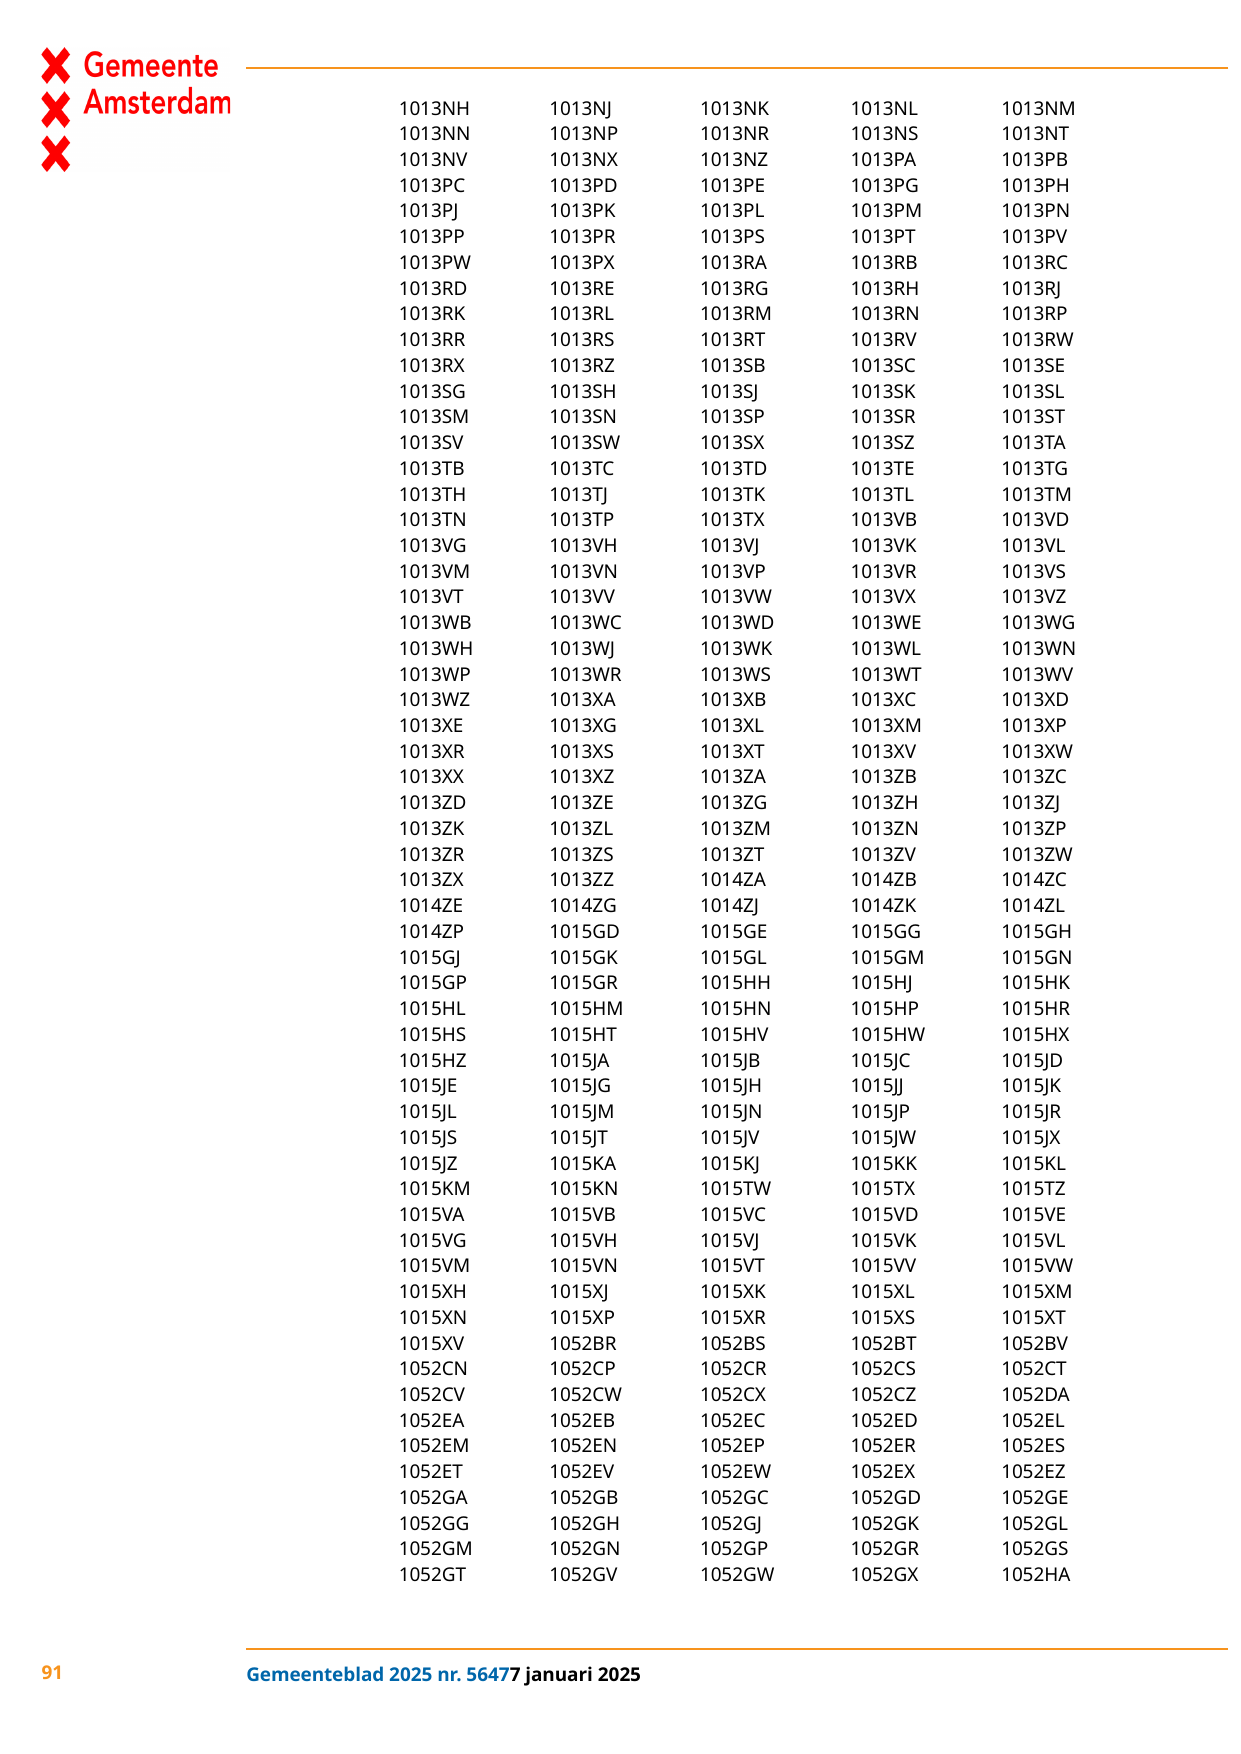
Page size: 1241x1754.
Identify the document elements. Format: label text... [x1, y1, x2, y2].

table_cell 1015JE [399, 1073, 549, 1098]
table_cell 1015GN [1001, 944, 1152, 969]
table_cell 1015TX [850, 1175, 1001, 1201]
table_cell 1013TA [1001, 429, 1152, 455]
table_cell 1013ZG [700, 790, 850, 815]
table_cell 1013TN [399, 506, 549, 532]
table_cell 1014ZA [700, 867, 850, 892]
table_cell 1052GL [1001, 1510, 1152, 1536]
table_cell 1013SV [399, 429, 549, 455]
table_cell [248, 1510, 398, 1536]
table_cell 1052GS [1001, 1536, 1152, 1561]
table_cell 1013NX [549, 146, 700, 172]
table_cell 1015HR [1001, 995, 1152, 1021]
table_cell 1013NT [1001, 121, 1152, 146]
table_cell 1052EW [700, 1459, 850, 1484]
table_cell 1013NV [399, 146, 549, 172]
table_cell 1013SR [850, 404, 1001, 429]
table_cell 1052GN [549, 1536, 700, 1561]
table_cell 1014ZP [399, 918, 549, 944]
table_cell 1013WC [549, 609, 700, 635]
table_cell 1013PB [1001, 146, 1152, 172]
table_cell [248, 275, 398, 301]
table_cell 1015HS [399, 1021, 549, 1047]
table_cell 1052GE [1001, 1484, 1152, 1510]
table_cell 1013NL [850, 95, 1001, 121]
table_cell 1013TP [549, 506, 700, 532]
table_cell 1013WS [700, 661, 850, 687]
table_cell 1052CV [399, 1381, 549, 1407]
table_cell 1015VJ [700, 1227, 850, 1253]
table_cell 1013NJ [549, 95, 700, 121]
table_cell 1015HJ [850, 970, 1001, 995]
table_cell 1052GP [700, 1536, 850, 1561]
table_cell 1015VB [549, 1201, 700, 1227]
table_cell 1013ST [1001, 404, 1152, 429]
table_cell [248, 790, 398, 815]
table_cell 1052EN [549, 1433, 700, 1458]
table_cell 1013XV [850, 738, 1001, 764]
table_cell 1052ET [399, 1459, 549, 1484]
table_cell [248, 1356, 398, 1381]
table_cell 1015JW [850, 1124, 1001, 1150]
table_cell 1015XS [850, 1304, 1001, 1330]
table_cell 1013SZ [850, 429, 1001, 455]
table_cell 1013PD [549, 172, 700, 198]
table_cell [248, 198, 398, 223]
table_cell 1013WN [1001, 635, 1152, 661]
table_cell 1015GM [850, 944, 1001, 969]
table_cell [248, 506, 398, 532]
table_cell 1013WT [850, 661, 1001, 687]
table_cell 1013PG [850, 172, 1001, 198]
table_cell [248, 738, 398, 764]
table_cell 1052CP [549, 1356, 700, 1381]
table_cell 1015VK [850, 1227, 1001, 1253]
table_cell 1013ZL [549, 815, 700, 841]
table_cell 1013WG [1001, 609, 1152, 635]
table_cell 1052EM [399, 1433, 549, 1458]
table_cell 1015HH [700, 970, 850, 995]
table_cell [248, 635, 398, 661]
table_cell 1013NN [399, 121, 549, 146]
table_cell 1013ZD [399, 790, 549, 815]
table_cell [248, 172, 398, 198]
table_cell 1052ED [850, 1407, 1001, 1433]
table_cell 1015XJ [549, 1278, 700, 1304]
table_cell 1015JP [850, 1098, 1001, 1124]
table_cell [248, 1484, 398, 1510]
table_cell 1015JV [700, 1124, 850, 1150]
table_cell 1015GP [399, 970, 549, 995]
table_cell 1013VT [399, 584, 549, 609]
table_cell 1013SC [850, 352, 1001, 378]
table_cell 1052CR [700, 1356, 850, 1381]
table_cell 1015JR [1001, 1098, 1152, 1124]
table_cell 1015GL [700, 944, 850, 969]
table_cell 1013XP [1001, 712, 1152, 738]
table_cell 1013RT [700, 326, 850, 352]
table_cell 1015GD [549, 918, 700, 944]
table_cell 1013SP [700, 404, 850, 429]
table_cell 1015VE [1001, 1201, 1152, 1227]
table_cell 1052ES [1001, 1433, 1152, 1458]
table_cell [248, 1381, 398, 1407]
table_cell 1013RS [549, 326, 700, 352]
table_cell [248, 1201, 398, 1227]
table_cell 1013VG [399, 532, 549, 558]
table_cell 1013RM [700, 301, 850, 326]
table_cell 1013RL [549, 301, 700, 326]
table_cell [248, 378, 398, 403]
table_cell 1015XN [399, 1304, 549, 1330]
table_cell 1015GK [549, 944, 700, 969]
table_cell 1013RJ [1001, 275, 1152, 301]
table_cell 1015JC [850, 1047, 1001, 1072]
table_cell 1052CZ [850, 1381, 1001, 1407]
table_cell 1013WE [850, 609, 1001, 635]
table_cell 1052CW [549, 1381, 700, 1407]
table_cell 1015KM [399, 1175, 549, 1201]
table_cell 1013NK [700, 95, 850, 121]
table_cell 1013SL [1001, 378, 1152, 403]
table_cell 1013TM [1001, 481, 1152, 506]
table_cell 1013TB [399, 455, 549, 481]
table_cell 1015JD [1001, 1047, 1152, 1072]
table_cell 1015HV [700, 1021, 850, 1047]
table_cell 1015HX [1001, 1021, 1152, 1047]
table_cell 1015VW [1001, 1253, 1152, 1278]
table_cell 1015KN [549, 1175, 700, 1201]
table_cell 1013WR [549, 661, 700, 687]
table_cell 1052EA [399, 1407, 549, 1433]
table_cell 1013PN [1001, 198, 1152, 223]
table_cell [248, 584, 398, 609]
table_cell 1015JT [549, 1124, 700, 1150]
table_cell 1052GX [850, 1561, 1001, 1587]
table_cell 1013SE [1001, 352, 1152, 378]
table_cell 1013NR [700, 121, 850, 146]
table_cell [248, 1433, 398, 1458]
table_cell [248, 918, 398, 944]
table_cell 1052GH [549, 1510, 700, 1536]
table_cell 1013NP [549, 121, 700, 146]
table_cell 1052BT [850, 1330, 1001, 1356]
table_cell 1052GV [549, 1561, 700, 1587]
table_cell 1013XT [700, 738, 850, 764]
table_cell 1013RH [850, 275, 1001, 301]
table_cell [248, 121, 398, 146]
table_cell 1013PX [549, 249, 700, 275]
table_cell [248, 1330, 398, 1356]
table_cell 1015KK [850, 1150, 1001, 1175]
table_cell [248, 1073, 398, 1098]
table_cell 1013TX [700, 506, 850, 532]
table_cell [248, 455, 398, 481]
table_cell 1052BV [1001, 1330, 1152, 1356]
table_cell 1013ZV [850, 841, 1001, 867]
table_cell 1013ZH [850, 790, 1001, 815]
table_cell 1013SW [549, 429, 700, 455]
table_cell [248, 1536, 398, 1561]
table_cell 1013VV [549, 584, 700, 609]
table_cell 1013XG [549, 712, 700, 738]
table_cell 1013XC [850, 687, 1001, 712]
table_cell 1013WL [850, 635, 1001, 661]
table_cell [248, 970, 398, 995]
table_cell 1052GC [700, 1484, 850, 1510]
table_cell 1013XS [549, 738, 700, 764]
table_cell 1013XX [399, 764, 549, 789]
table_cell [248, 609, 398, 635]
table_cell [248, 1561, 398, 1587]
table_cell 1015TW [700, 1175, 850, 1201]
table_cell 1015VV [850, 1253, 1001, 1278]
table_cell 1013PK [549, 198, 700, 223]
table_cell 1014ZK [850, 893, 1001, 918]
table_cell 1013ZR [399, 841, 549, 867]
table_cell 1013ZX [399, 867, 549, 892]
table_cell 1015JJ [850, 1073, 1001, 1098]
table_cell 1013PM [850, 198, 1001, 223]
table_cell [248, 995, 398, 1021]
table_cell [248, 1021, 398, 1047]
table_cell [248, 764, 398, 789]
table_cell 1052EP [700, 1433, 850, 1458]
table_cell 1013SH [549, 378, 700, 403]
table_cell 1013XL [700, 712, 850, 738]
table_cell 1052BS [700, 1330, 850, 1356]
table_cell 1052GM [399, 1536, 549, 1561]
table_cell 1014ZC [1001, 867, 1152, 892]
table_cell [248, 815, 398, 841]
table_cell 1013VB [850, 506, 1001, 532]
table_cell 1013VN [549, 558, 700, 584]
table_cell 1014ZL [1001, 893, 1152, 918]
table_cell 1013VX [850, 584, 1001, 609]
table_cell 1013TK [700, 481, 850, 506]
table_cell 1015JM [549, 1098, 700, 1124]
table_cell [248, 867, 398, 892]
table_cell [248, 1098, 398, 1124]
table_cell 1013SN [549, 404, 700, 429]
table_cell [248, 301, 398, 326]
table_cell 1013TH [399, 481, 549, 506]
table_cell 1013WB [399, 609, 549, 635]
table_cell 1052GT [399, 1561, 549, 1587]
table_cell 1013NS [850, 121, 1001, 146]
table_cell 1013PT [850, 224, 1001, 249]
table_cell 1013WZ [399, 687, 549, 712]
table_cell 1013ZC [1001, 764, 1152, 789]
table_cell 1013NM [1001, 95, 1152, 121]
table_cell [248, 712, 398, 738]
table_cell 1013PW [399, 249, 549, 275]
table_cell 1015VG [399, 1227, 549, 1253]
table_cell 1013SJ [700, 378, 850, 403]
table_cell 1052HA [1001, 1561, 1152, 1587]
table_cell 1013XW [1001, 738, 1152, 764]
table_cell 1013XA [549, 687, 700, 712]
table_cell 1052CS [850, 1356, 1001, 1381]
table_cell 1052DA [1001, 1381, 1152, 1407]
table_cell 1015VN [549, 1253, 700, 1278]
table_cell [248, 1407, 398, 1433]
table_cell 1014ZE [399, 893, 549, 918]
table_cell 1052ER [850, 1433, 1001, 1458]
table_cell 1013PJ [399, 198, 549, 223]
table_cell 1015HM [549, 995, 700, 1021]
table_cell 1015VC [700, 1201, 850, 1227]
table_cell 1013SM [399, 404, 549, 429]
table_cell 1015HL [399, 995, 549, 1021]
table_cell 1013ZJ [1001, 790, 1152, 815]
table_cell 1013RW [1001, 326, 1152, 352]
table_cell 1013RE [549, 275, 700, 301]
table_cell [248, 224, 398, 249]
table_cell 1015HK [1001, 970, 1152, 995]
table_cell 1013WV [1001, 661, 1152, 687]
table_cell [248, 95, 398, 121]
table_cell 1013XZ [549, 764, 700, 789]
table_cell 1013VM [399, 558, 549, 584]
table_cell 1013RZ [549, 352, 700, 378]
table_cell 1015JL [399, 1098, 549, 1124]
table_cell 1013NH [399, 95, 549, 121]
table_cell [248, 1150, 398, 1175]
table_cell 1052EB [549, 1407, 700, 1433]
table_cell 1015JZ [399, 1150, 549, 1175]
table_cell 1013XR [399, 738, 549, 764]
table_cell 1013XE [399, 712, 549, 738]
table_cell 1013VR [850, 558, 1001, 584]
table_cell 1015VM [399, 1253, 549, 1278]
table_cell [248, 893, 398, 918]
table_cell 1052CX [700, 1381, 850, 1407]
table_cell [248, 429, 398, 455]
table_cell 1013TL [850, 481, 1001, 506]
table_cell 1013SG [399, 378, 549, 403]
table_cell 1013TJ [549, 481, 700, 506]
table_cell 1014ZJ [700, 893, 850, 918]
table_cell [248, 1278, 398, 1304]
table_cell [248, 1175, 398, 1201]
table_cell 1013TE [850, 455, 1001, 481]
table_cell 1013ZA [700, 764, 850, 789]
table_cell [248, 404, 398, 429]
table_cell [248, 1459, 398, 1484]
table_cell 1052BR [549, 1330, 700, 1356]
table_cell 1013PP [399, 224, 549, 249]
table_cell 1013ZT [700, 841, 850, 867]
table_cell 1015JK [1001, 1073, 1152, 1098]
table_cell 1015XR [700, 1304, 850, 1330]
table_cell 1052GB [549, 1484, 700, 1510]
table_cell 1015HZ [399, 1047, 549, 1072]
table_cell 1013VJ [700, 532, 850, 558]
table_cell [248, 352, 398, 378]
table_cell 1052GR [850, 1536, 1001, 1561]
table_cell [248, 841, 398, 867]
table_cell 1052EC [700, 1407, 850, 1433]
table_cell [248, 326, 398, 352]
table_cell 1013VK [850, 532, 1001, 558]
table_cell 1015VD [850, 1201, 1001, 1227]
table_cell 1014ZB [850, 867, 1001, 892]
table_cell 1013VS [1001, 558, 1152, 584]
table_cell 1014ZG [549, 893, 700, 918]
table_cell 1052CN [399, 1356, 549, 1381]
table_cell [248, 146, 398, 172]
table_cell 1015JG [549, 1073, 700, 1098]
table_cell 1013WP [399, 661, 549, 687]
table_cell [248, 687, 398, 712]
table_cell 1052EZ [1001, 1459, 1152, 1484]
table_cell 1013RR [399, 326, 549, 352]
table_cell 1015GG [850, 918, 1001, 944]
table_cell 1013WK [700, 635, 850, 661]
table_cell 1015GE [700, 918, 850, 944]
picture [41, 47, 231, 172]
table_cell 1013XD [1001, 687, 1152, 712]
table_cell [248, 944, 398, 969]
table_cell 1013RD [399, 275, 549, 301]
table_cell 1013ZB [850, 764, 1001, 789]
table_cell 1013VL [1001, 532, 1152, 558]
table_cell 1052GK [850, 1510, 1001, 1536]
table_cell 1015HW [850, 1021, 1001, 1047]
table_cell 1015KJ [700, 1150, 850, 1175]
table_cell 1015HN [700, 995, 850, 1021]
table_cell 1013RC [1001, 249, 1152, 275]
table_cell 1013PC [399, 172, 549, 198]
table_cell 1013SX [700, 429, 850, 455]
table_cell 1013PE [700, 172, 850, 198]
table_cell 1015TZ [1001, 1175, 1152, 1201]
table_cell [248, 558, 398, 584]
table_cell [248, 661, 398, 687]
table_cell 1013WH [399, 635, 549, 661]
table_cell 1013VD [1001, 506, 1152, 532]
table_cell 1015KL [1001, 1150, 1152, 1175]
table_cell 1013RA [700, 249, 850, 275]
table_cell [248, 1253, 398, 1278]
table_cell 1015JX [1001, 1124, 1152, 1150]
table_cell 1015VA [399, 1201, 549, 1227]
table_cell 1013XM [850, 712, 1001, 738]
table_cell 1013ZE [549, 790, 700, 815]
table_cell 1015JN [700, 1098, 850, 1124]
table_cell 1015KA [549, 1150, 700, 1175]
table_cell 1013PS [700, 224, 850, 249]
table_cell [248, 1227, 398, 1253]
table_cell 1013SB [700, 352, 850, 378]
table_cell 1015JH [700, 1073, 850, 1098]
table_cell 1013ZS [549, 841, 700, 867]
table_cell [248, 1124, 398, 1150]
table_cell [248, 481, 398, 506]
table_cell 1013RV [850, 326, 1001, 352]
table_cell 1015JB [700, 1047, 850, 1072]
table_cell 1013RK [399, 301, 549, 326]
table_cell 1013NZ [700, 146, 850, 172]
table_cell 1013VP [700, 558, 850, 584]
table_cell 1013RN [850, 301, 1001, 326]
table_cell [248, 1304, 398, 1330]
table_cell 1015XL [850, 1278, 1001, 1304]
table_cell 1052EX [850, 1459, 1001, 1484]
table_cell 1013VW [700, 584, 850, 609]
table_cell [248, 1047, 398, 1072]
table_cell 1013TD [700, 455, 850, 481]
table_cell 1015GH [1001, 918, 1152, 944]
table_cell 1013VZ [1001, 584, 1152, 609]
table_cell 1013TG [1001, 455, 1152, 481]
table_cell 1013ZN [850, 815, 1001, 841]
table_cell 1015VH [549, 1227, 700, 1253]
table_cell 1013PL [700, 198, 850, 223]
table_cell 1013RB [850, 249, 1001, 275]
table_cell [248, 249, 398, 275]
table_cell 1015XP [549, 1304, 700, 1330]
table_cell 1052GG [399, 1510, 549, 1536]
table_cell 1052EL [1001, 1407, 1152, 1433]
table_cell 1015VL [1001, 1227, 1152, 1253]
table_cell 1013PH [1001, 172, 1152, 198]
table_cell 1052EV [549, 1459, 700, 1484]
table_cell 1052GD [850, 1484, 1001, 1510]
table_cell 1013WJ [549, 635, 700, 661]
table_cell 1015XK [700, 1278, 850, 1304]
table_cell 1015JS [399, 1124, 549, 1150]
table_cell 1013SK [850, 378, 1001, 403]
table_cell 1013PA [850, 146, 1001, 172]
table_cell 1013RP [1001, 301, 1152, 326]
table_cell 1052CT [1001, 1356, 1152, 1381]
table_cell 1015XH [399, 1278, 549, 1304]
table_cell 1013ZW [1001, 841, 1152, 867]
table_cell 1013VH [549, 532, 700, 558]
table_cell 1015VT [700, 1253, 850, 1278]
table_cell 1015HT [549, 1021, 700, 1047]
table_cell 1013RG [700, 275, 850, 301]
table_cell 1013PR [549, 224, 700, 249]
table_cell 1013ZK [399, 815, 549, 841]
table_cell 1015JA [549, 1047, 700, 1072]
table_cell 1013ZM [700, 815, 850, 841]
table_cell 1015XV [399, 1330, 549, 1356]
table_cell 1052GA [399, 1484, 549, 1510]
table_cell 1015HP [850, 995, 1001, 1021]
table_cell 1015XM [1001, 1278, 1152, 1304]
table_cell 1013WD [700, 609, 850, 635]
table_cell 1015XT [1001, 1304, 1152, 1330]
table_cell 1013ZP [1001, 815, 1152, 841]
table_cell 1052GW [700, 1561, 850, 1587]
table_cell 1013TC [549, 455, 700, 481]
table_cell 1015GJ [399, 944, 549, 969]
table_cell 1013ZZ [549, 867, 700, 892]
table_cell 1013PV [1001, 224, 1152, 249]
table_cell 1015GR [549, 970, 700, 995]
table_cell 1013XB [700, 687, 850, 712]
table_cell [248, 532, 398, 558]
table_cell 1013RX [399, 352, 549, 378]
table_cell 1052GJ [700, 1510, 850, 1536]
